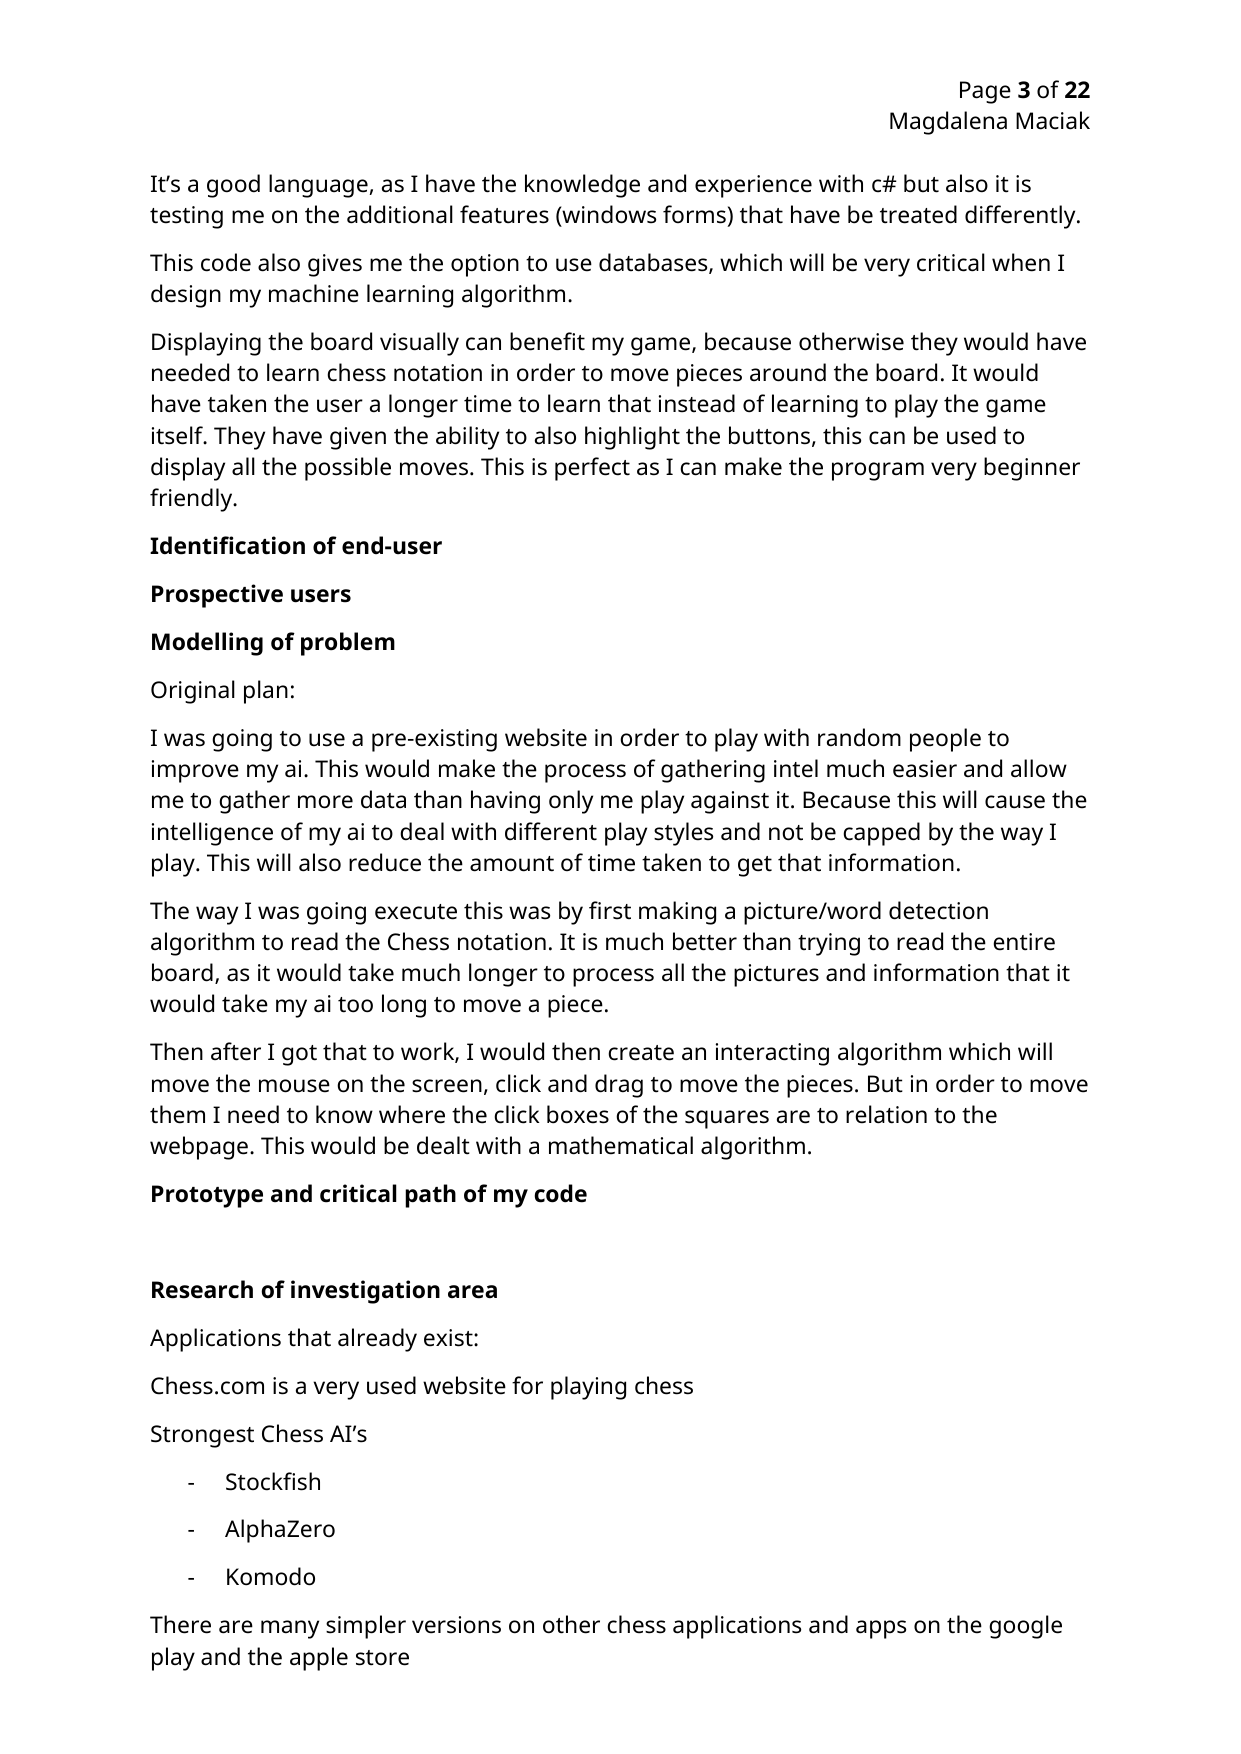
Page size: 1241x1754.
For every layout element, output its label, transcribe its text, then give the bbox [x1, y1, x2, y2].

text Original plan: [150, 674, 1090, 705]
list Stockfish [187, 1465, 1090, 1497]
text I was going to use a pre-existing website in order to play with random people to improve my ai. This would make the process of gathering intel much easier and allow me to gather more data than having only me play against it. Because this will cause the intelligence of my ai to deal with different play styles and not be capped by the way I play. This will also reduce the amount of time taken to get that information. [150, 722, 1090, 878]
text Strongest Chess AI’s [150, 1417, 1090, 1449]
text The way I was going execute this was by first making a picture/word detection algorithm to read the Chess notation. It is much better than trying to read the entire board, as it would take much longer to process all the pictures and information that it would take my ai too long to move a piece. [150, 894, 1090, 1019]
text Modelling of problem [150, 626, 1090, 657]
text Identification of end-user [150, 530, 1090, 561]
text Research of investigation area [150, 1274, 1090, 1305]
text Then after I got that to work, I would then create an interacting algorithm which will move the mouse on the screen, click and drag to move the pieces. But in order to move them I need to know where the click boxes of the squares are to relation to the webpage. This would be dealt with a mathematical algorithm. [150, 1036, 1090, 1161]
list Komodo [187, 1561, 1090, 1592]
text It’s a good language, as I have the knowledge and experience with c# but also it is testing me on the additional features (windows forms) that have be treated differently. [150, 167, 1090, 230]
text This code also gives me the option to use databases, which will be very critical when I design my machine learning algorithm. [150, 247, 1090, 309]
text Displaying the board visually can benefit my game, because otherwise they would have needed to learn chess notation in order to move pieces around the board. It would have taken the user a longer time to learn that instead of learning to play the game itself. They have given the ability to also highlight the buttons, this can be used to display all the possible moves. This is perfect as I can make the program very beginner friendly. [150, 326, 1090, 513]
text There are many simpler versions on other chess applications and apps on the google play and the apple store [150, 1609, 1090, 1672]
text Prototype and critical path of my code [150, 1178, 1090, 1209]
list AlphaZero [187, 1513, 1090, 1544]
text Prospective users [150, 578, 1090, 609]
text Applications that already exist: [150, 1322, 1090, 1353]
text Chess.com is a very used website for playing chess [150, 1369, 1090, 1401]
